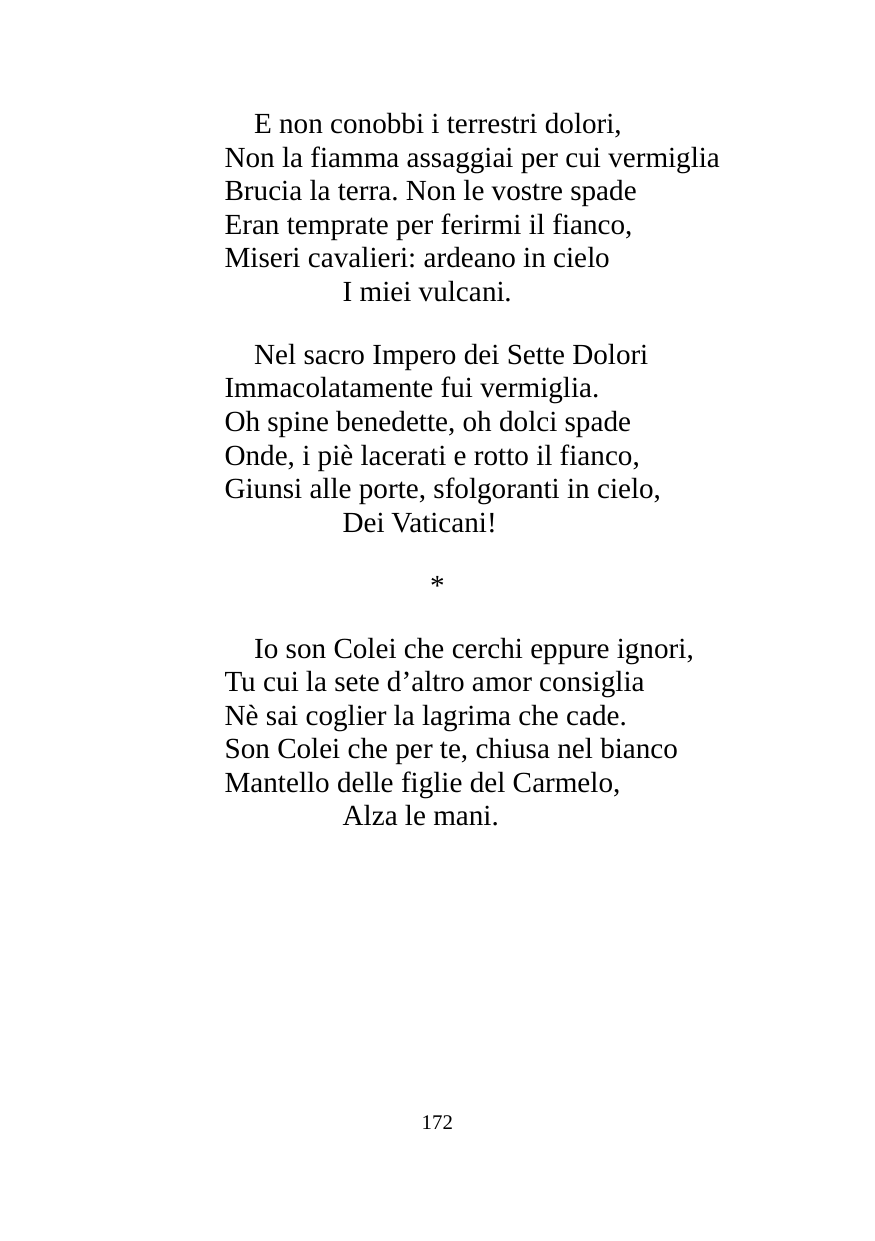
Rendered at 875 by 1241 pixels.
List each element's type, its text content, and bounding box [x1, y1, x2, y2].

text Eran temprate per ferirmi il fianco, [224, 207, 768, 240]
text Giunsi alle porte, sfolgoranti in cielo, [224, 471, 768, 505]
text Miseri cavalieri: ardeano in cielo [224, 240, 768, 274]
text I miei vulcani. [224, 274, 768, 307]
text Onde, i piè lacerati e rotto il fianco, [224, 438, 768, 471]
text Son Colei che per te, chiusa nel bianco [224, 731, 768, 765]
text Nè sai coglier la lagrima che cade. [224, 698, 768, 731]
text * [106, 568, 768, 601]
text Brucia la terra. Non le vostre spade [224, 173, 768, 207]
text Immacolatamente fui vermiglia. [224, 371, 768, 404]
text Tu cui la sete d’altro amor consiglia [224, 664, 768, 698]
text Alza le mani. [224, 798, 768, 832]
text Oh spine benedette, oh dolci spade [224, 404, 768, 438]
text Dei Vaticani! [224, 505, 768, 538]
text Mantello delle figlie del Carmelo, [224, 765, 768, 798]
text Io son Colei che cerchi eppure ignori, [224, 631, 768, 664]
text Non la fiamma assaggiai per cui vermiglia [224, 140, 768, 173]
text E non conobbi i terrestri dolori, [224, 106, 768, 140]
text Nel sacro Impero dei Sette Dolori [224, 337, 768, 371]
